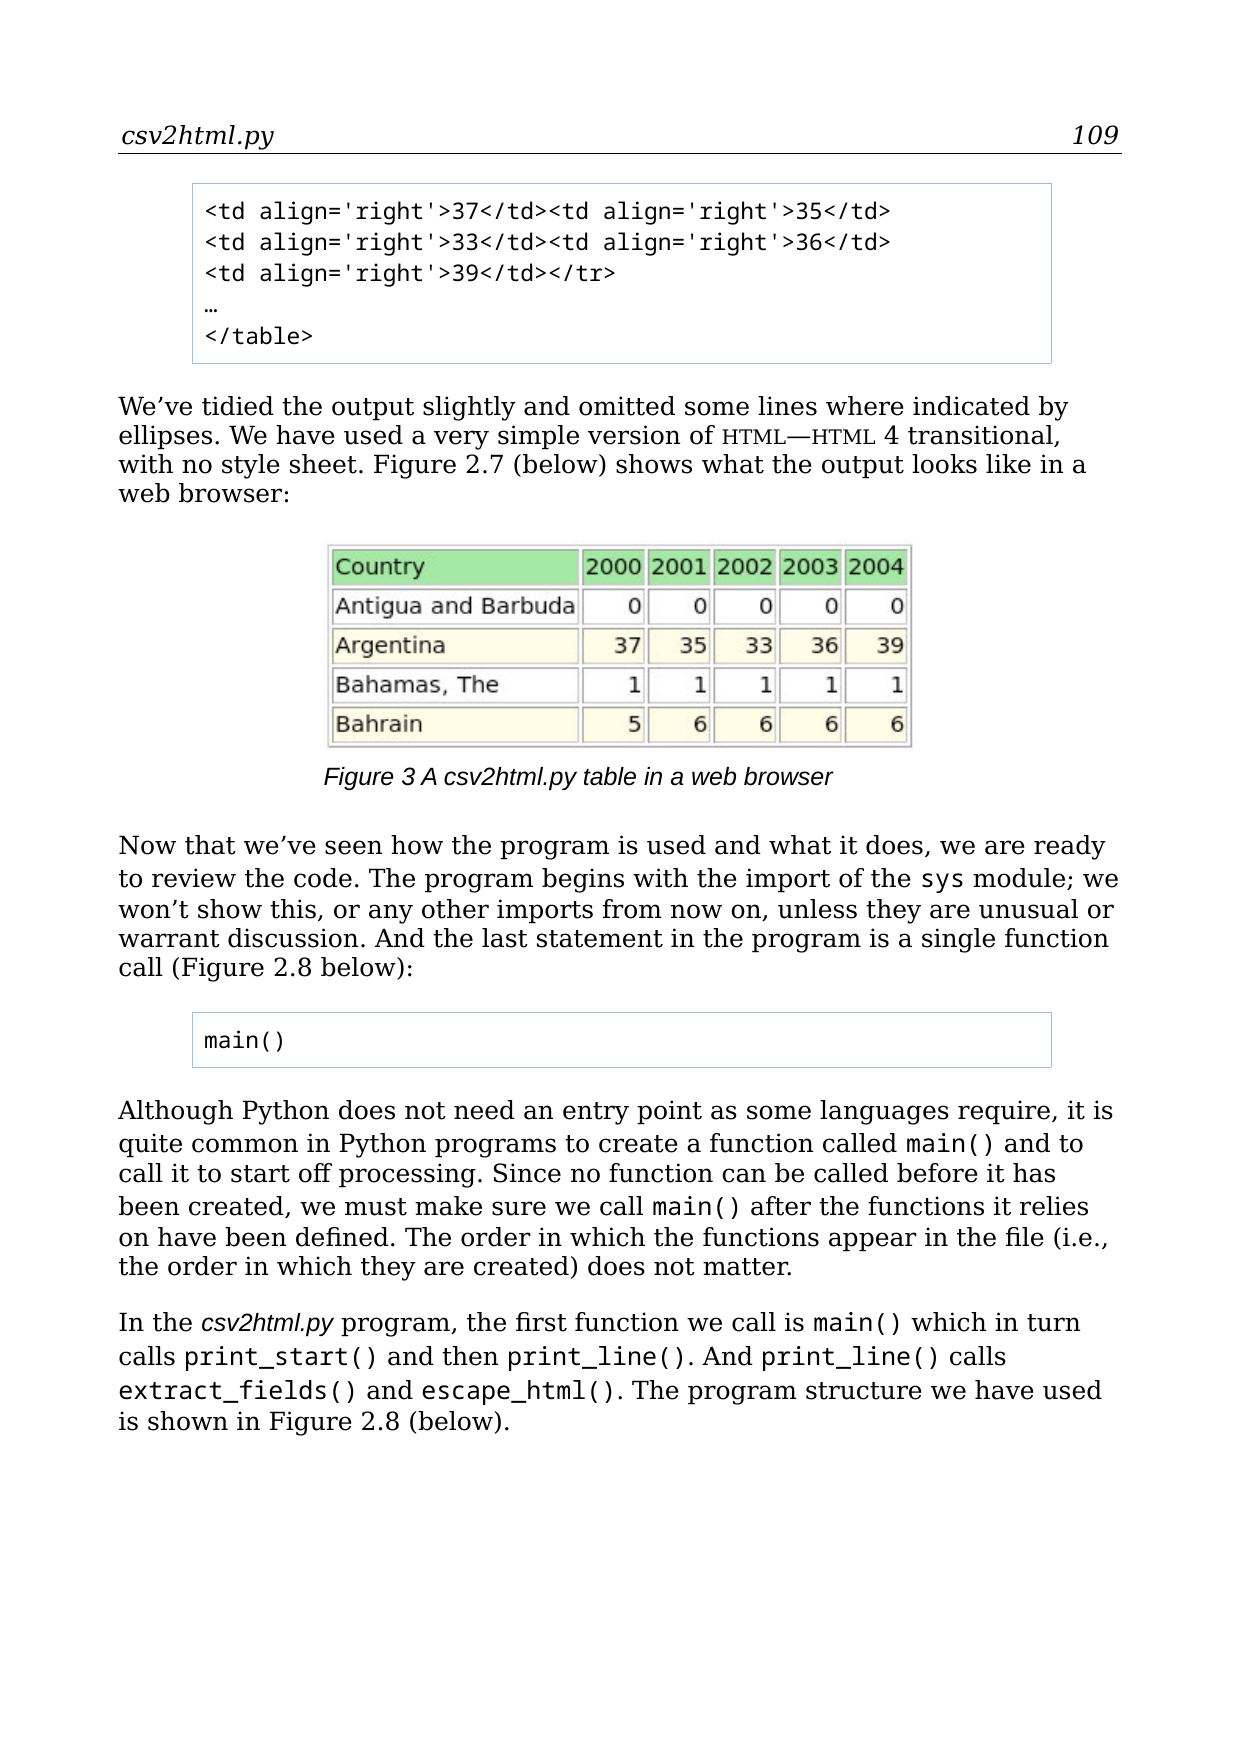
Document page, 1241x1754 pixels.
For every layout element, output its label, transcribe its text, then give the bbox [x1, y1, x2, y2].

text <td align='right'>37</td><td align='right'>35</td> [193, 184, 1051, 214]
picture [323, 540, 917, 751]
text We’ve tidied the output slightly and omitted some lines where indicated by ellipses. We have used a very simple version of html—html 4 transitional, with no style sheet. Figure 2.7 (below) shows what the output looks like in a web browser: [118, 392, 1122, 509]
text Although Python does not need an entry point as some languages require, it is quite common in Python programs to create a function called main() and to call it to start off processing. Since no function can be called before it has been created, we must make sure we call main() after the functions it relies on have been defined. The order in which the functions appear in the file (i.e., the order in which they are created) does not matter. [118, 1096, 1122, 1281]
text main() [193, 1013, 1051, 1067]
text … [193, 276, 1051, 308]
text <td align='right'>39</td></tr> [193, 245, 1051, 276]
text Figure 3 A csv2html.py table in a web browser [323, 751, 917, 791]
text <td align='right'>33</td><td align='right'>36</td> [193, 214, 1051, 245]
text In the csv2html.py program, the first function we call is main() which in turn calls print_start() and then print_line(). And print_line() calls extract_fields() and escape_html(). The program structure we have used is shown in Figure 2.8 (below). [118, 1305, 1122, 1436]
text </table> [193, 308, 1051, 363]
text Now that we’ve seen how the program is used and what it does, we are ready to review the code. The program begins with the import of the sys module; we won’t show this, or any other imports from now on, unless they are unusual or warrant discussion. And the last statement in the program is a single function call (Figure 2.8 below): [118, 538, 1122, 982]
